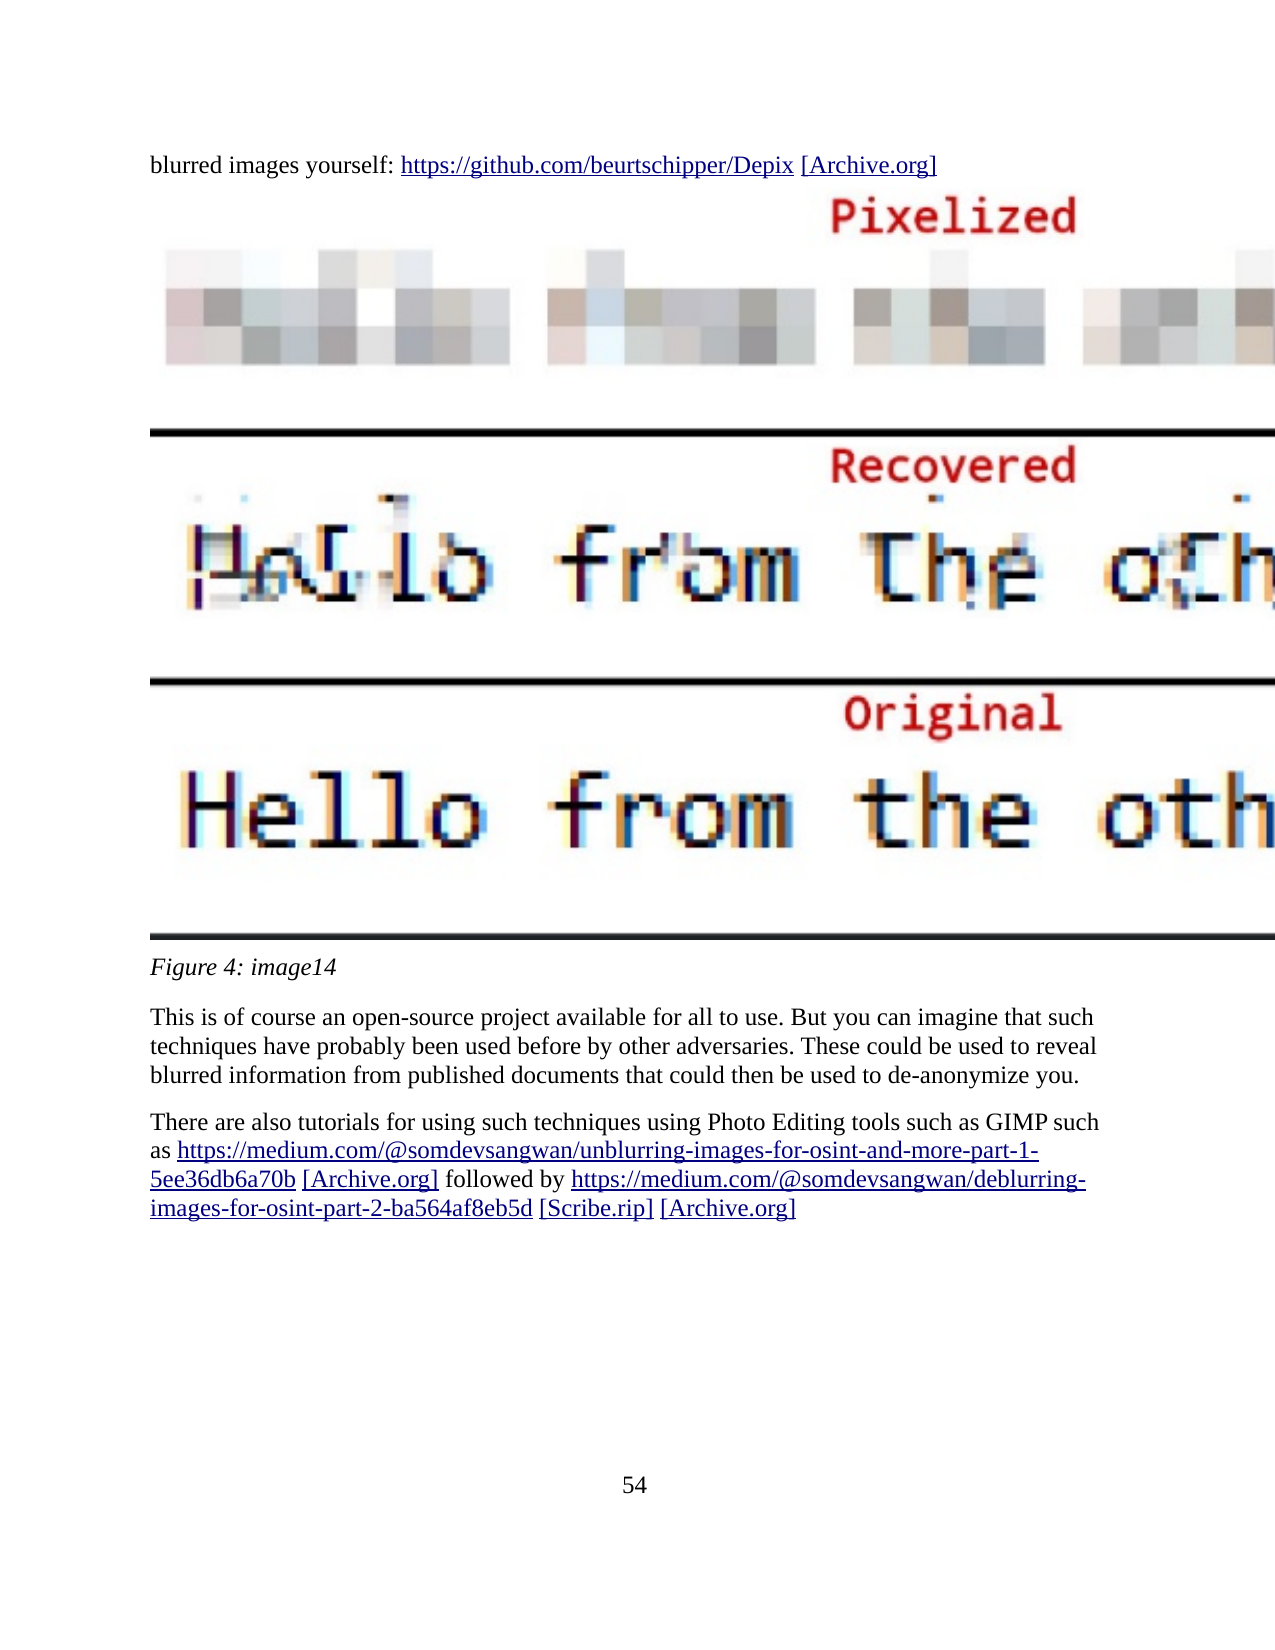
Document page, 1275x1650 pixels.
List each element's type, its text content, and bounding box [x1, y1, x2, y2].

text There are also tutorials for using such techniques using Photo Editing tools such as GIMP such as https://medium.com/@somdevsangwan/unblurring-images-for-osint-and-more-part-1-5ee36db6a70b [Archive.org] followed by https://medium.com/@somdevsangwan/deblurring-images-for-osint-part-2-ba564af8eb5d [Scribe.rip] [Archive.org] [150, 1107, 1125, 1222]
text This is of course an open-source project available for all to use. But you can imagine that such techniques have probably been used before by other adversaries. These could be used to reveal blurred information from published documents that could then be used to de-anonymize you. [150, 1002, 1125, 1089]
text Figure 4: image14 [150, 952, 1125, 981]
picture [150, 187, 1275, 940]
text blurred images yourself: https://github.com/beurtschipper/Depix [Archive.org] [150, 150, 1125, 179]
